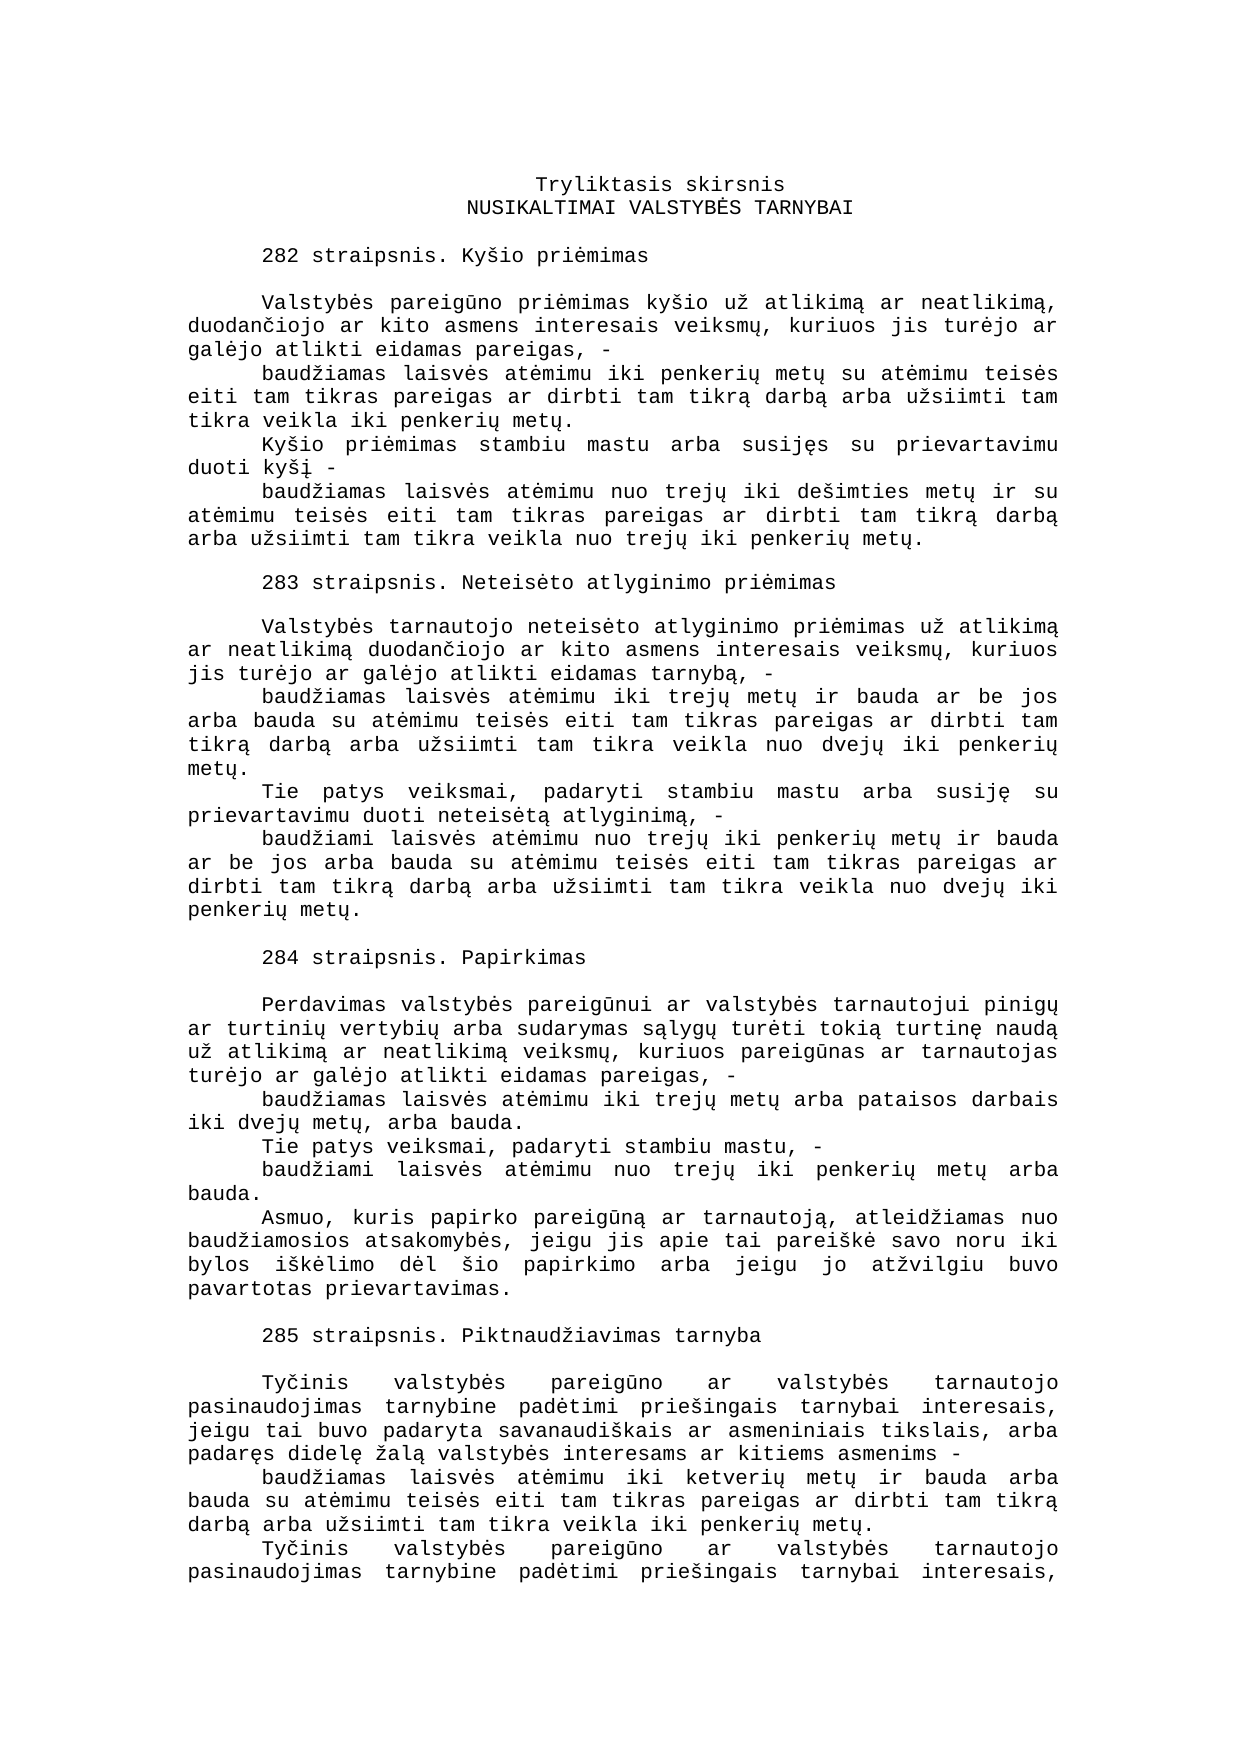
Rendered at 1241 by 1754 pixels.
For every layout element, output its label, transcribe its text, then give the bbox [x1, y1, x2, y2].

text baudžiami laisvės atėmimu nuo trejų iki penkerių metų ir bauda ar be jos arba bauda su atėmimu teisės eiti tam tikras pareigas ar dirbti tam tikrą darbą arba užsiimti tam tikra veikla nuo dvejų iki penkerių metų. [187, 828, 1059, 923]
text Tryliktasis skirsnis [187, 174, 1059, 197]
text baudžiamas laisvės atėmimu nuo trejų iki dešimties metų ir su atėmimu teisės eiti tam tikras pareigas ar dirbti tam tikrą darbą arba užsiimti tam tikra veikla nuo trejų iki penkerių metų. [187, 481, 1059, 552]
text 282 straipsnis. Kyšio priėmimas [205, 244, 1059, 268]
text 285 straipsnis. Piktnaudžiavimas tarnyba [207, 1325, 1059, 1349]
text Tie patys veiksmai, padaryti stambiu mastu arba susiję su prievartavimu duoti neteisėtą atlyginimą, - [187, 781, 1059, 828]
text baudžiamas laisvės atėmimu iki ketverių metų ir bauda arba bauda su atėmimu teisės eiti tam tikras pareigas ar dirbti tam tikrą darbą arba užsiimti tam tikra veikla iki penkerių metų. [187, 1467, 1059, 1538]
text Valstybės tarnautojo neteisėto atlyginimo priėmimas už atlikimą ar neatlikimą duodančiojo ar kito asmens interesais veiksmų, kuriuos jis turėjo ar galėjo atlikti eidamas tarnybą, - [187, 616, 1059, 687]
text Tie patys veiksmai, padaryti stambiu mastu, - [187, 1136, 1059, 1159]
text baudžiamas laisvės atėmimu iki trejų metų arba pataisos darbais iki dvejų metų, arba bauda. [187, 1088, 1059, 1136]
text Valstybės pareigūno priėmimas kyšio už atlikimą ar neatlikimą, duodančiojo ar kito asmens interesais veiksmų, kuriuos jis turėjo ar galėjo atlikti eidamas pareigas, - [187, 292, 1059, 363]
text baudžiami laisvės atėmimu nuo trejų iki penkerių metų arba bauda. [187, 1159, 1059, 1207]
text baudžiamas laisvės atėmimu iki trejų metų ir bauda ar be jos arba bauda su atėmimu teisės eiti tam tikras pareigas ar dirbti tam tikrą darbą arba užsiimti tam tikra veikla nuo dvejų iki penkerių metų. [187, 687, 1059, 781]
text Tyčinis valstybės pareigūno ar valstybės tarnautojo pasinaudojimas tarnybine padėtimi priešingais tarnybai interesais, [187, 1538, 1059, 1585]
text 284 straipsnis. Papirkimas [205, 947, 1059, 970]
text Perdavimas valstybės pareigūnui ar valstybės tarnautojui pinigų ar turtinių vertybių arba sudarymas sąlygų turėti tokią turtinę naudą už atlikimą ar neatlikimą veiksmų, kuriuos pareigūnas ar tarnautojas turėjo ar galėjo atlikti eidamas pareigas, - [187, 994, 1059, 1088]
text 283 straipsnis. Neteisėto atlyginimo priėmimas [187, 572, 1059, 596]
text NUSIKALTIMAI VALSTYBĖS TARNYBAI [187, 197, 1059, 221]
text baudžiamas laisvės atėmimu iki penkerių metų su atėmimu teisės eiti tam tikras pareigas ar dirbti tam tikrą darbą arba užsiimti tam tikra veikla iki penkerių metų. [187, 363, 1059, 434]
text Tyčinis valstybės pareigūno ar valstybės tarnautojo pasinaudojimas tarnybine padėtimi priešingais tarnybai interesais, jeigu tai buvo padaryta savanaudiškais ar asmeniniais tikslais, arba padaręs didelę žalą valstybės interesams ar kitiems asmenims - [187, 1372, 1059, 1467]
text Kyšio priėmimas stambiu mastu arba susijęs su prievartavimu duoti kyšį - [187, 434, 1059, 481]
text Asmuo, kuris papirko pareigūną ar tarnautoją, atleidžiamas nuo baudžiamosios atsakomybės, jeigu jis apie tai pareiškė savo noru iki bylos iškėlimo dėl šio papirkimo arba jeigu jo atžvilgiu buvo pavartotas prievartavimas. [187, 1207, 1059, 1301]
